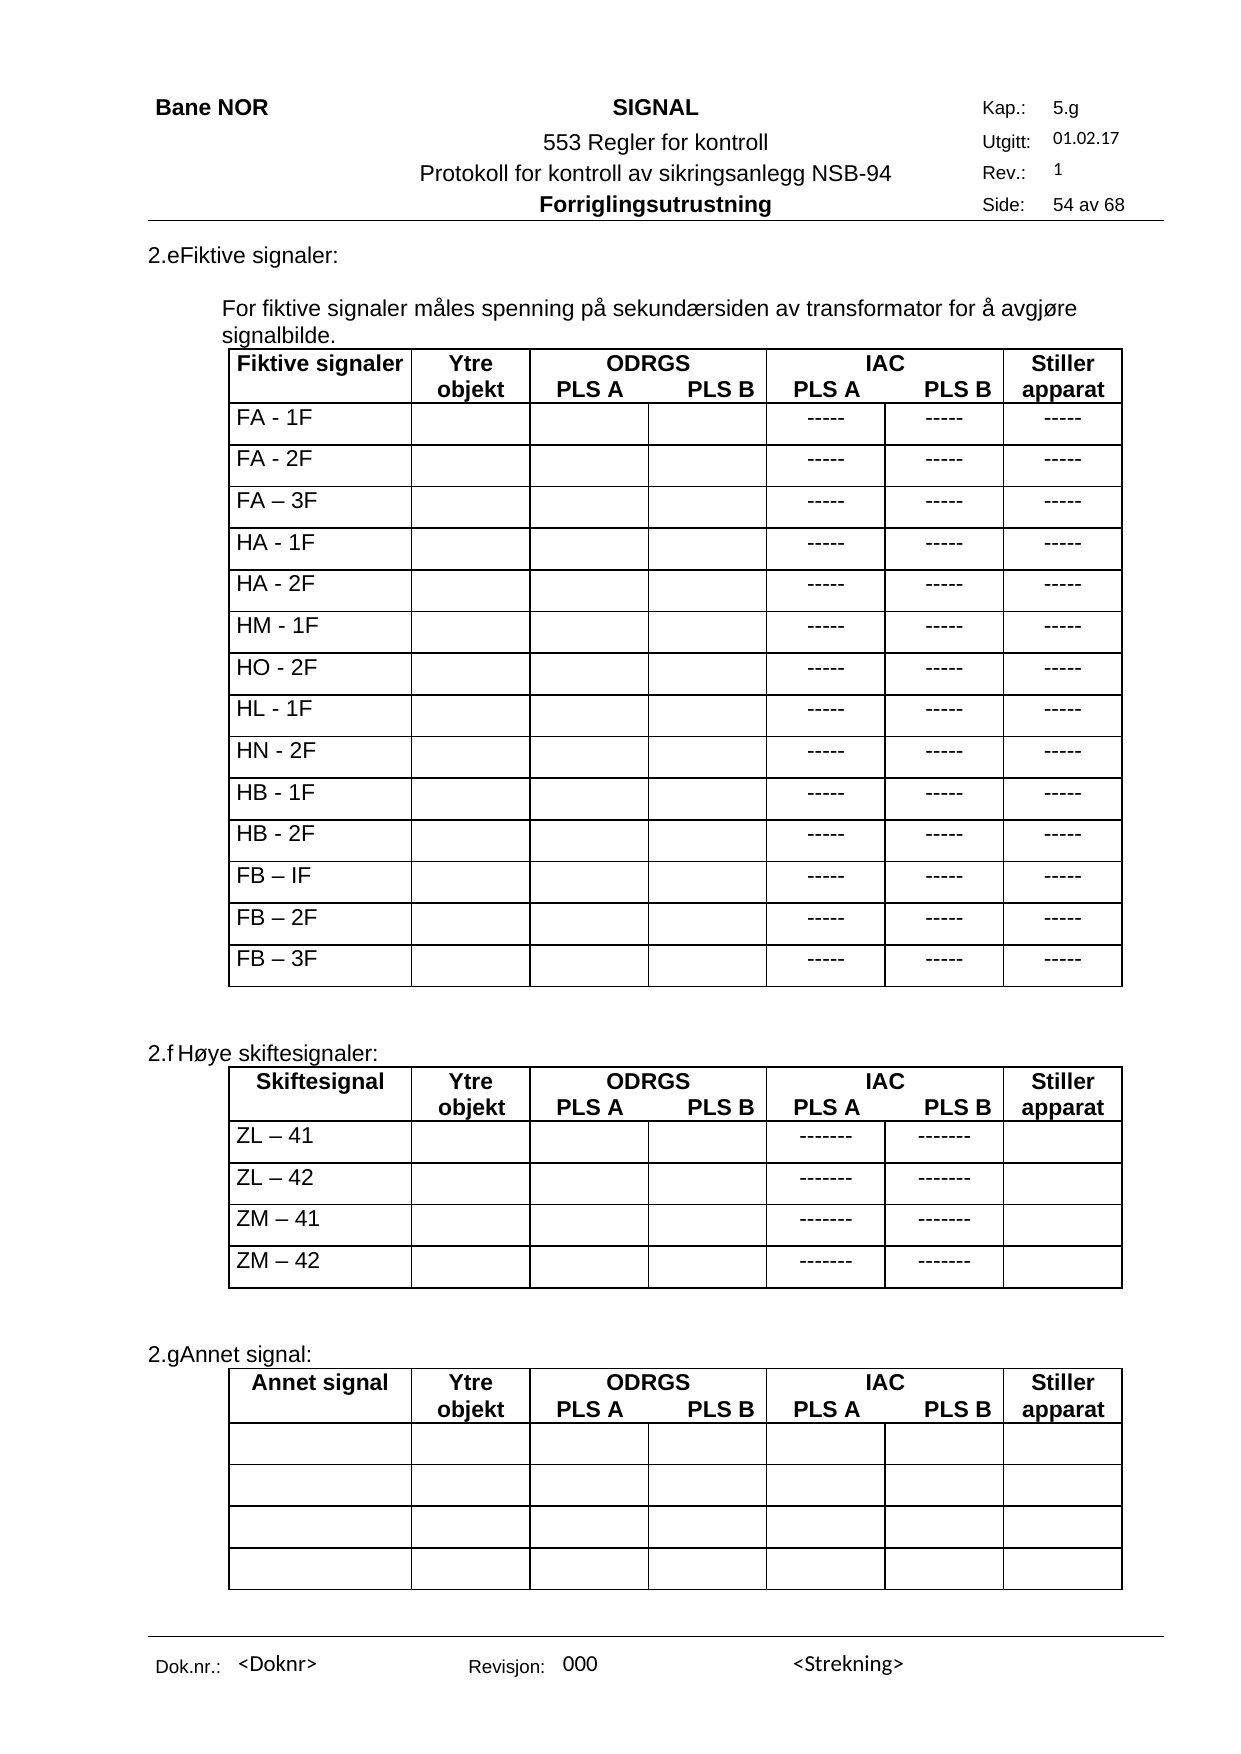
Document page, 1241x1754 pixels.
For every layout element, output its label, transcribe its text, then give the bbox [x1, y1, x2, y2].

table_cell ----- [1004, 696, 1121, 736]
table_header Fiktive signaler [230, 350, 411, 402]
table_cell [412, 1205, 529, 1245]
table_cell [412, 1122, 529, 1162]
table_cell ----- [767, 446, 884, 486]
table_cell [649, 1465, 766, 1505]
list Høye skiftesignaler: [148, 1040, 1152, 1066]
table_cell ----- [767, 487, 884, 527]
table_cell ----- [886, 696, 1003, 736]
table_cell [531, 1122, 648, 1162]
table_header Stiller apparat [1004, 1068, 1121, 1120]
table_cell [412, 1424, 529, 1464]
table_cell [412, 1507, 529, 1547]
table_cell [531, 696, 648, 736]
table_cell FA – 3F [230, 487, 411, 527]
table_cell [649, 1507, 766, 1547]
table_cell [1004, 1205, 1121, 1245]
table_cell [412, 696, 529, 736]
table_cell [531, 446, 648, 486]
table_cell ----- [767, 946, 884, 986]
table_cell ----- [886, 654, 1003, 694]
table_cell [412, 1549, 529, 1589]
table_header IAC PLS A PLS B [767, 1068, 1003, 1120]
text For fiktive signaler måles spenning på sekundærsiden av transformator for å avgjøre signalbilde. [148, 295, 1152, 348]
table_cell ------- [767, 1164, 884, 1204]
table_cell HO - 2F [230, 654, 411, 694]
table_cell [767, 1465, 884, 1505]
table_cell ----- [1004, 946, 1121, 986]
table_cell ----- [1004, 862, 1121, 902]
table_cell ZL – 42 [230, 1164, 411, 1204]
table_header Stiller apparat [1004, 350, 1121, 402]
table_cell ----- [886, 862, 1003, 902]
table_cell [531, 1205, 648, 1245]
table_cell ----- [886, 946, 1003, 986]
table_header Ytre objekt [412, 1068, 529, 1120]
table_cell HB - 1F [230, 779, 411, 819]
table_cell ZM – 42 [230, 1247, 411, 1287]
table_cell [649, 1164, 766, 1204]
table_cell [412, 1164, 529, 1204]
table_cell [649, 946, 766, 986]
table_cell [531, 1164, 648, 1204]
table_cell ----- [767, 404, 884, 444]
table_cell ------- [886, 1247, 1003, 1287]
table_header Stiller apparat [1004, 1369, 1121, 1422]
table_cell [412, 612, 529, 652]
table_cell ------- [886, 1164, 1003, 1204]
table_header ODRGS PLS A PLS B [531, 1369, 766, 1422]
table_cell [531, 612, 648, 652]
table_cell HM - 1F [230, 612, 411, 652]
table_cell ----- [767, 696, 884, 736]
table_cell HL - 1F [230, 696, 411, 736]
table_cell [649, 1205, 766, 1245]
table_cell ----- [886, 571, 1003, 611]
table_header IAC PLS A PLS B [767, 350, 1003, 402]
table_header Ytre objekt [412, 1369, 529, 1422]
table_cell [649, 862, 766, 902]
table_cell [767, 1507, 884, 1547]
list Fiktive signaler: [148, 242, 1152, 269]
table_cell [531, 1424, 648, 1464]
table_cell [649, 404, 766, 444]
table_cell ----- [886, 737, 1003, 777]
table_cell [649, 1549, 766, 1589]
table_header Annet signal [230, 1369, 411, 1422]
table_cell [1004, 1424, 1121, 1464]
table_cell [412, 446, 529, 486]
table_cell ----- [1004, 904, 1121, 944]
table_cell [531, 1465, 648, 1505]
table_cell [649, 1247, 766, 1287]
table_cell HA - 2F [230, 571, 411, 611]
table_cell [767, 1424, 884, 1464]
table_cell ZL – 41 [230, 1122, 411, 1162]
table_cell ----- [886, 821, 1003, 861]
table_cell ----- [886, 446, 1003, 486]
table_cell [649, 1122, 766, 1162]
table_cell ----- [1004, 487, 1121, 527]
table_cell ----- [886, 529, 1003, 569]
table_cell [412, 1247, 529, 1287]
table_cell [649, 737, 766, 777]
table_cell [531, 821, 648, 861]
table_cell [230, 1465, 411, 1505]
table_cell [412, 654, 529, 694]
table_cell [1004, 1247, 1121, 1287]
table_cell ------- [767, 1205, 884, 1245]
table_cell [1004, 1465, 1121, 1505]
table_cell ----- [1004, 779, 1121, 819]
table_cell [412, 529, 529, 569]
table_cell ----- [767, 904, 884, 944]
table_cell [1004, 1122, 1121, 1162]
table_cell FB – IF [230, 862, 411, 902]
table_cell ----- [767, 654, 884, 694]
table_cell ----- [886, 404, 1003, 444]
table_cell [531, 737, 648, 777]
table_cell [531, 529, 648, 569]
table_cell [767, 1549, 884, 1589]
table_cell [649, 571, 766, 611]
table_cell [531, 946, 648, 986]
table_cell [649, 446, 766, 486]
table_header Skiftesignal [230, 1068, 411, 1120]
table_header ODRGS PLS A PLS B [531, 1068, 766, 1120]
table_cell [1004, 1507, 1121, 1547]
table_cell [649, 821, 766, 861]
table_cell [649, 1424, 766, 1464]
table_cell [531, 779, 648, 819]
table_cell ------- [886, 1205, 1003, 1245]
table_cell ------- [767, 1122, 884, 1162]
table_cell [412, 862, 529, 902]
table_cell ----- [767, 612, 884, 652]
table_cell [1004, 1549, 1121, 1589]
table_cell [531, 862, 648, 902]
table_cell ----- [886, 779, 1003, 819]
table_cell [230, 1424, 411, 1464]
table_cell [412, 779, 529, 819]
table_cell [412, 487, 529, 527]
table_cell FB – 3F [230, 946, 411, 986]
table_header IAC PLS A PLS B [767, 1369, 1003, 1422]
table_cell ----- [1004, 529, 1121, 569]
table_cell ----- [1004, 654, 1121, 694]
table_cell [886, 1465, 1003, 1505]
table_cell HB - 2F [230, 821, 411, 861]
table_cell FA - 1F [230, 404, 411, 444]
table_cell [412, 404, 529, 444]
table_cell ----- [767, 529, 884, 569]
table_cell ----- [1004, 737, 1121, 777]
table_cell [886, 1549, 1003, 1589]
table_cell ----- [886, 904, 1003, 944]
table_cell ----- [1004, 446, 1121, 486]
table_cell [412, 737, 529, 777]
table_cell [412, 821, 529, 861]
table_cell ----- [1004, 571, 1121, 611]
table_cell ----- [767, 779, 884, 819]
table_cell [230, 1507, 411, 1547]
table_cell [412, 946, 529, 986]
table_cell [649, 779, 766, 819]
table_cell ----- [1004, 821, 1121, 861]
table_cell [649, 612, 766, 652]
table_cell ----- [767, 571, 884, 611]
table_cell ----- [767, 862, 884, 902]
table_cell FA - 2F [230, 446, 411, 486]
table_cell [649, 654, 766, 694]
table_cell [531, 571, 648, 611]
table_cell [531, 904, 648, 944]
table_cell ------- [767, 1247, 884, 1287]
table_cell ----- [1004, 612, 1121, 652]
table_cell ----- [886, 612, 1003, 652]
table_cell [649, 904, 766, 944]
table_cell HA - 1F [230, 529, 411, 569]
table_header Ytre objekt [412, 350, 529, 402]
table_cell [886, 1424, 1003, 1464]
table_cell HN - 2F [230, 737, 411, 777]
table_cell [531, 487, 648, 527]
table_cell [230, 1549, 411, 1589]
table_cell ----- [767, 821, 884, 861]
table_cell [531, 404, 648, 444]
table_cell [649, 487, 766, 527]
table_cell [649, 696, 766, 736]
table_cell ----- [767, 737, 884, 777]
table_cell [886, 1507, 1003, 1547]
table_cell [531, 654, 648, 694]
table_cell [1004, 1164, 1121, 1204]
table_cell ZM – 41 [230, 1205, 411, 1245]
table_cell [531, 1507, 648, 1547]
table_cell [531, 1549, 648, 1589]
table_cell ----- [886, 487, 1003, 527]
table_header ODRGS PLS A PLS B [531, 350, 766, 402]
table_cell ------- [886, 1122, 1003, 1162]
table_cell [412, 904, 529, 944]
table_cell FB – 2F [230, 904, 411, 944]
table_cell ----- [1004, 404, 1121, 444]
table_cell [412, 1465, 529, 1505]
table_cell [649, 529, 766, 569]
table_cell [412, 571, 529, 611]
list Annet signal: [148, 1341, 1152, 1368]
table_cell [531, 1247, 648, 1287]
